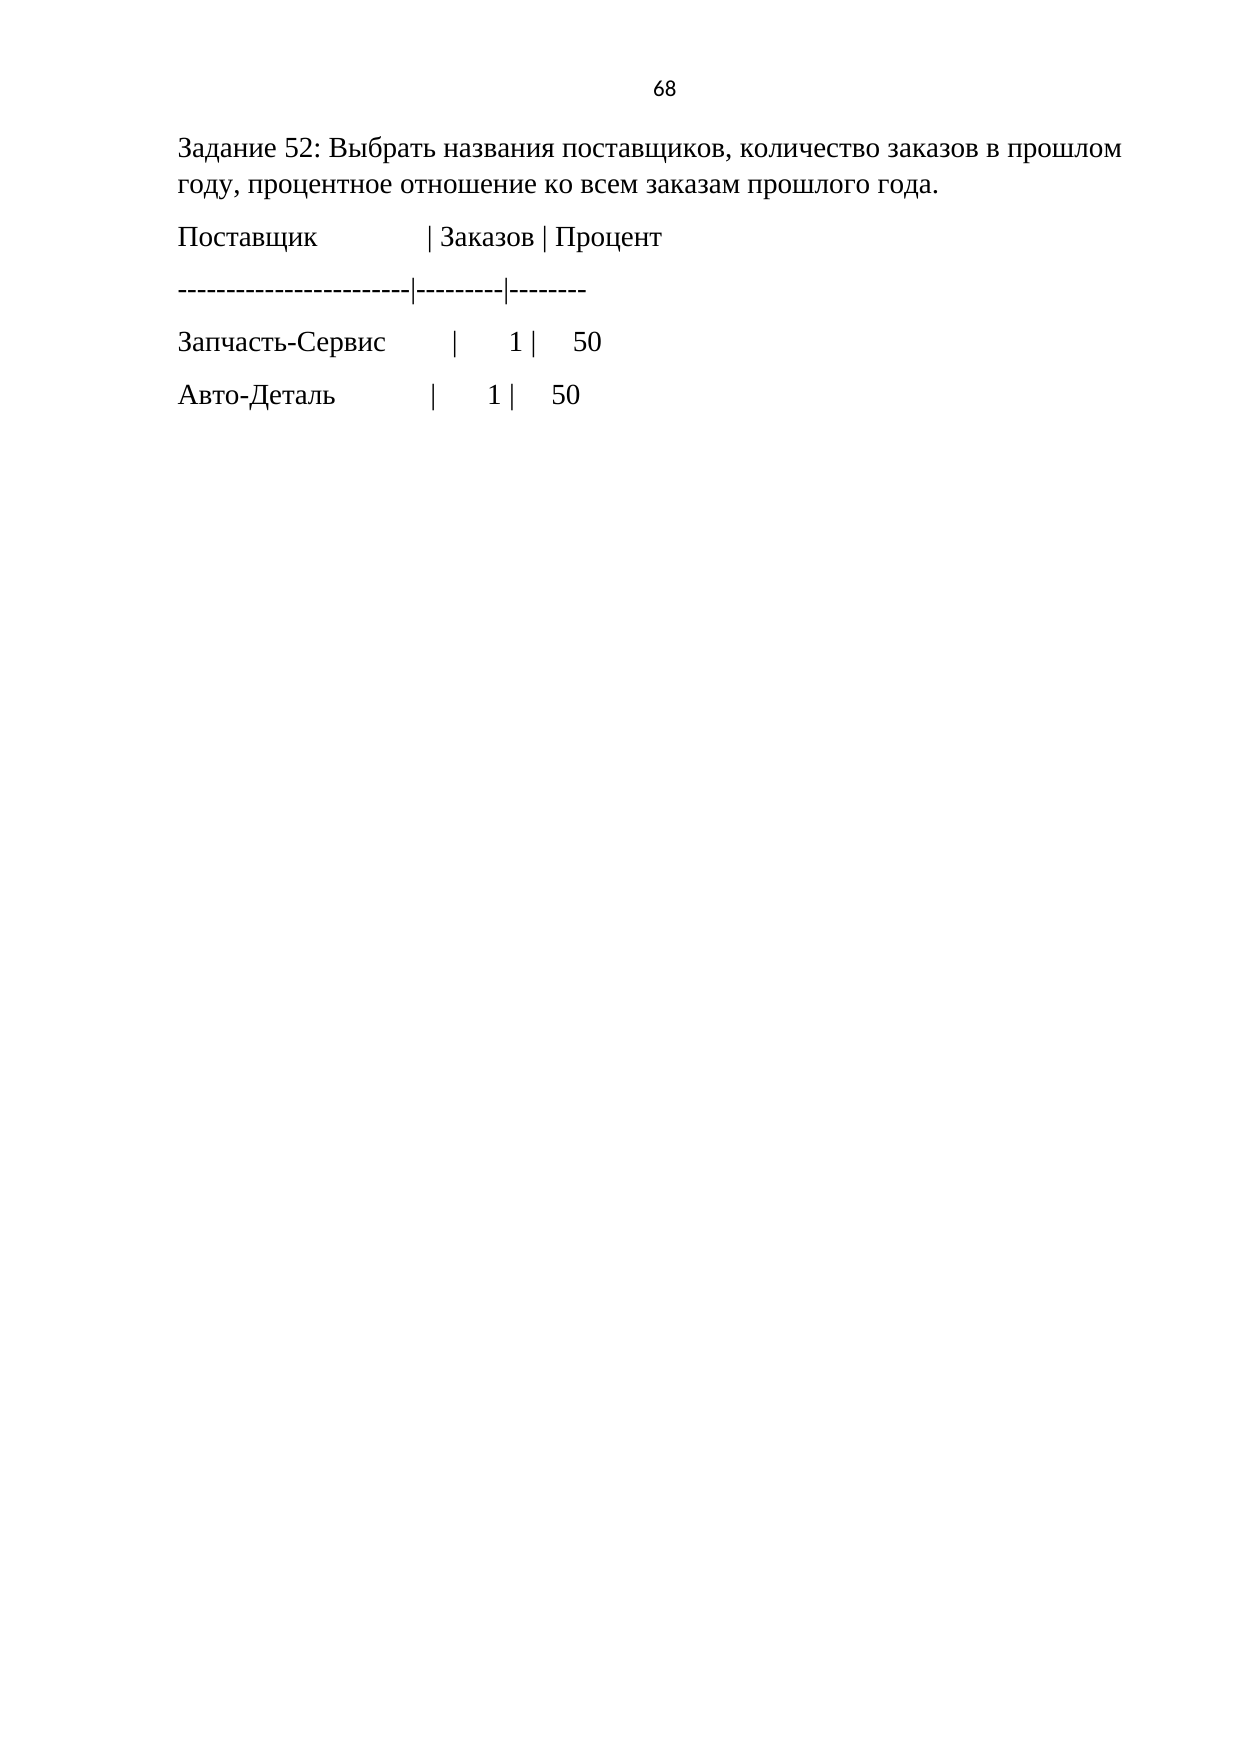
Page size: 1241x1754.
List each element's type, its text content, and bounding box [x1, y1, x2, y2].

text Поставщик | Заказов | Процент [177, 219, 1152, 252]
text Запчасть-Сервис | 1 | 50 [177, 324, 1152, 358]
text Авто-Деталь | 1 | 50 [177, 377, 1152, 411]
text Задание 52: Выбрать названия поставщиков, количество заказов в прошлом году, процентное отношение ко всем заказам прошлого года. [177, 130, 1152, 199]
text ------------------------|---------|-------- [177, 272, 1152, 305]
